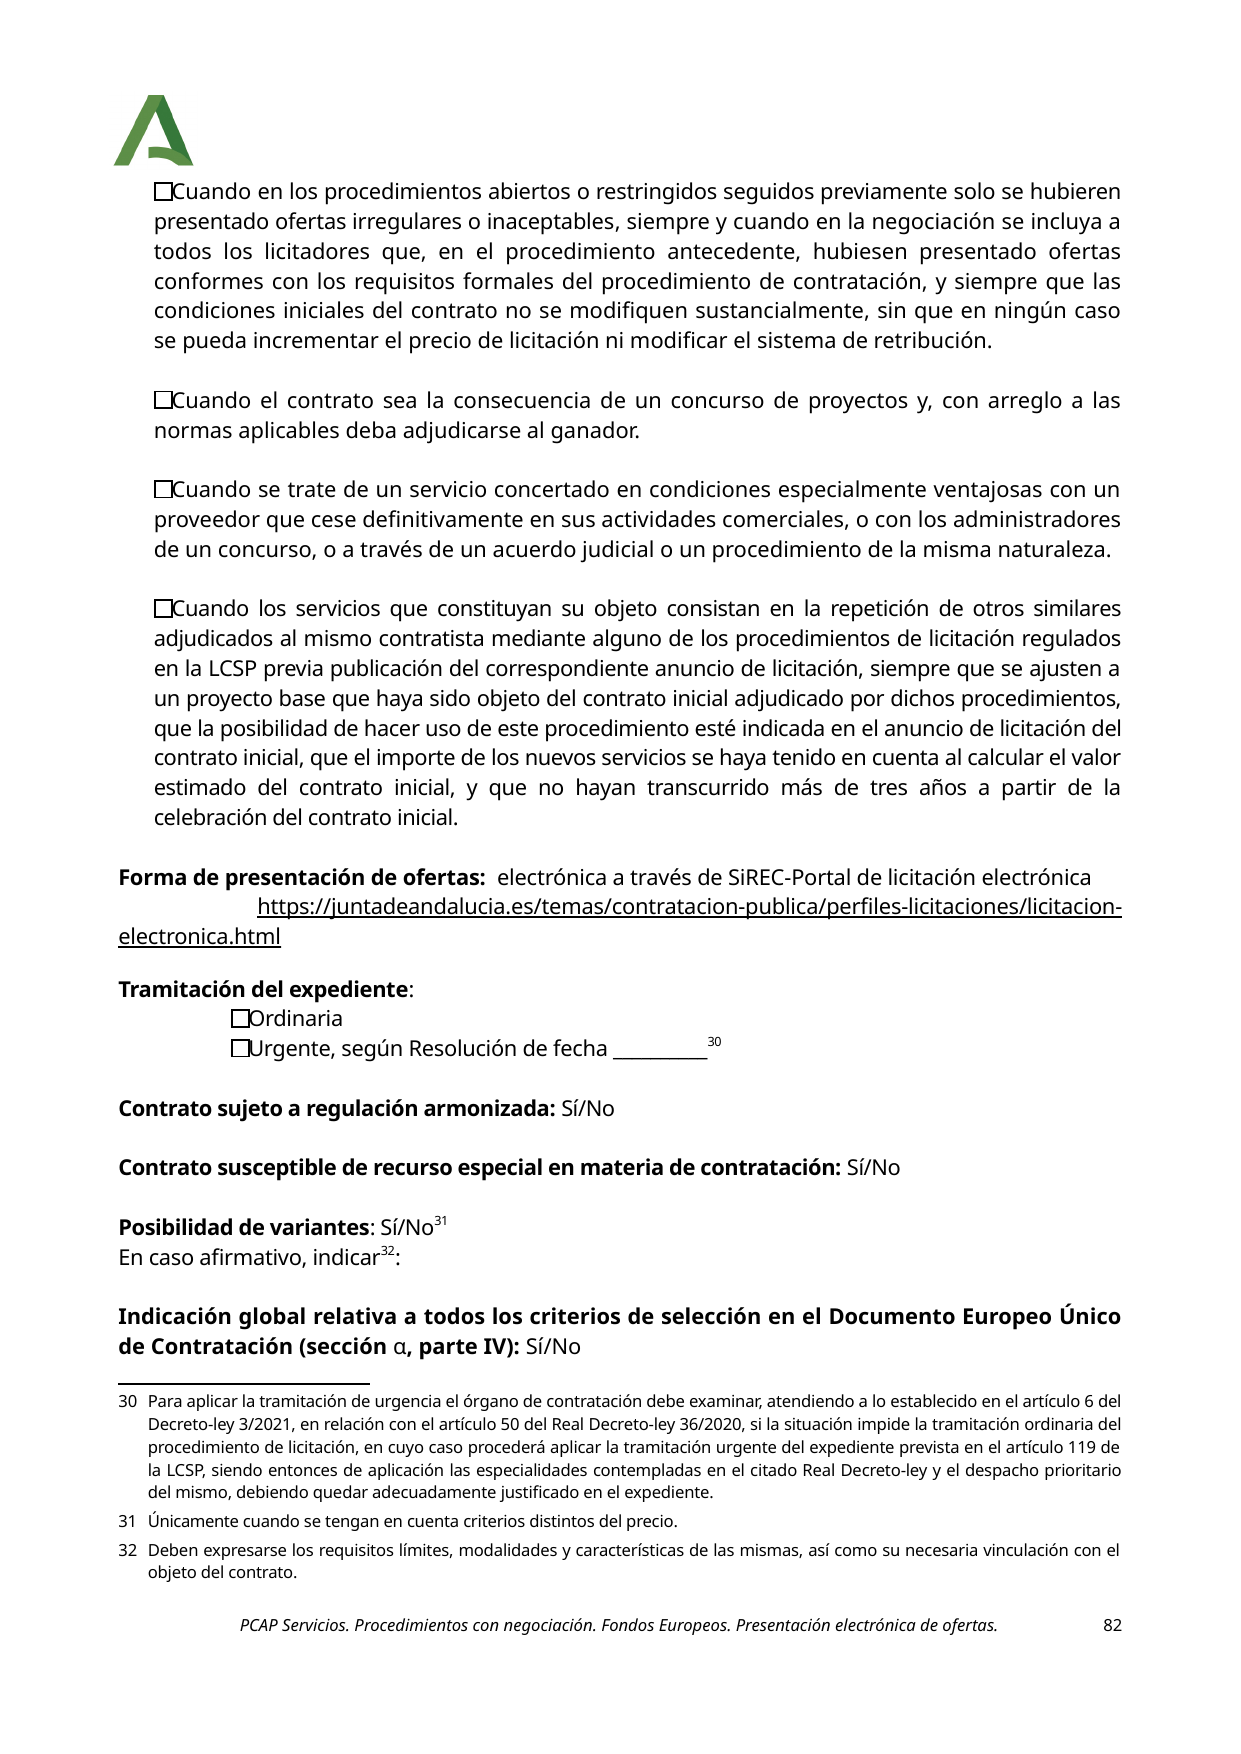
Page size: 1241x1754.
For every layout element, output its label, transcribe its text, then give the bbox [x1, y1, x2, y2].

text Urgente, según Resolución de fecha __________ [118, 1033, 1122, 1063]
text Indicación global relativa a todos los criterios de selección en el Documento Europeo Único de Contratación (sección α, parte IV): Sí/No [118, 1301, 1122, 1361]
text Únicamente cuando se tengan en cuenta criterios distintos del precio. [118, 1509, 1122, 1532]
text Cuando en los procedimientos abiertos o restringidos seguidos previamente solo se hubieren presentado ofertas irregulares o inaceptables, siempre y cuando en la negociación se incluya a todos los licitadores que, en el procedimiento antecedente, hubiesen presentado ofertas conformes con los requisitos formales del procedimiento de contratación, y siempre que las condiciones iniciales del contrato no se modifiquen sustancialmente, sin que en ningún caso se pueda incrementar el precio de licitación ni modificar el sistema de retribución. [153, 176, 1122, 355]
text https://juntadeandalucia.es/temas/contratacion-publica/perfiles-licitaciones/licitacion-electronica.html [118, 891, 1122, 951]
text Ordinaria [118, 1003, 1122, 1033]
text Para aplicar la tramitación de urgencia el órgano de contratación debe examinar, atendiendo a lo establecido en el artículo 6 del Decreto-ley 3/2021, en relación con el artículo 50 del Real Decreto-ley 36/2020, si la situación impide la tramitación ordinaria del procedimiento de licitación, en cuyo caso procederá aplicar la tramitación urgente del expediente prevista en el artículo 119 de la LCSP, siendo entonces de aplicación las especialidades contempladas en el citado Real Decreto-ley y el despacho prioritario del mismo, debiendo quedar adecuadamente justificado en el expediente. [118, 1390, 1122, 1504]
text Deben expresarse los requisitos límites, modalidades y características de las mismas, así como su necesaria vinculación con el objeto del contrato. [118, 1538, 1122, 1584]
text Contrato susceptible de recurso especial en materia de contratación: Sí/No [118, 1152, 1122, 1182]
text Tramitación del expediente: [118, 974, 1122, 1003]
text Forma de presentación de ofertas: electrónica a través de SiREC-Portal de licitación electrónica [118, 862, 1122, 891]
text Cuando los servicios que constituyan su objeto consistan en la repetición de otros similares adjudicados al mismo contratista mediante alguno de los procedimientos de licitación regulados en la LCSP previa publicación del correspondiente anuncio de licitación, siempre que se ajusten a un proyecto base que haya sido objeto del contrato inicial adjudicado por dichos procedimientos, que la posibilidad de hacer uso de este procedimiento esté indicada en el anuncio de licitación del contrato inicial, que el importe de los nuevos servicios se haya tenido en cuenta al calcular el valor estimado del contrato inicial, y que no hayan transcurrido más de tres años a partir de la celebración del contrato inicial. [153, 593, 1122, 832]
text Contrato sujeto a regulación armonizada: Sí/No [118, 1093, 1122, 1123]
text Cuando el contrato sea la consecuencia de un concurso de proyectos y, con arreglo a las normas aplicables deba adjudicarse al ganador. [153, 385, 1122, 444]
text En caso afirmativo, indicar: [118, 1242, 1122, 1272]
text Posibilidad de variantes: Sí/No [118, 1212, 1122, 1242]
text Cuando se trate de un servicio concertado en condiciones especialmente ventajosas con un proveedor que cese definitivamente en sus actividades comerciales, o con los administradores de un concurso, o a través de un acuerdo judicial o un procedimiento de la misma naturaleza. [153, 474, 1122, 564]
picture [109, 91, 198, 170]
